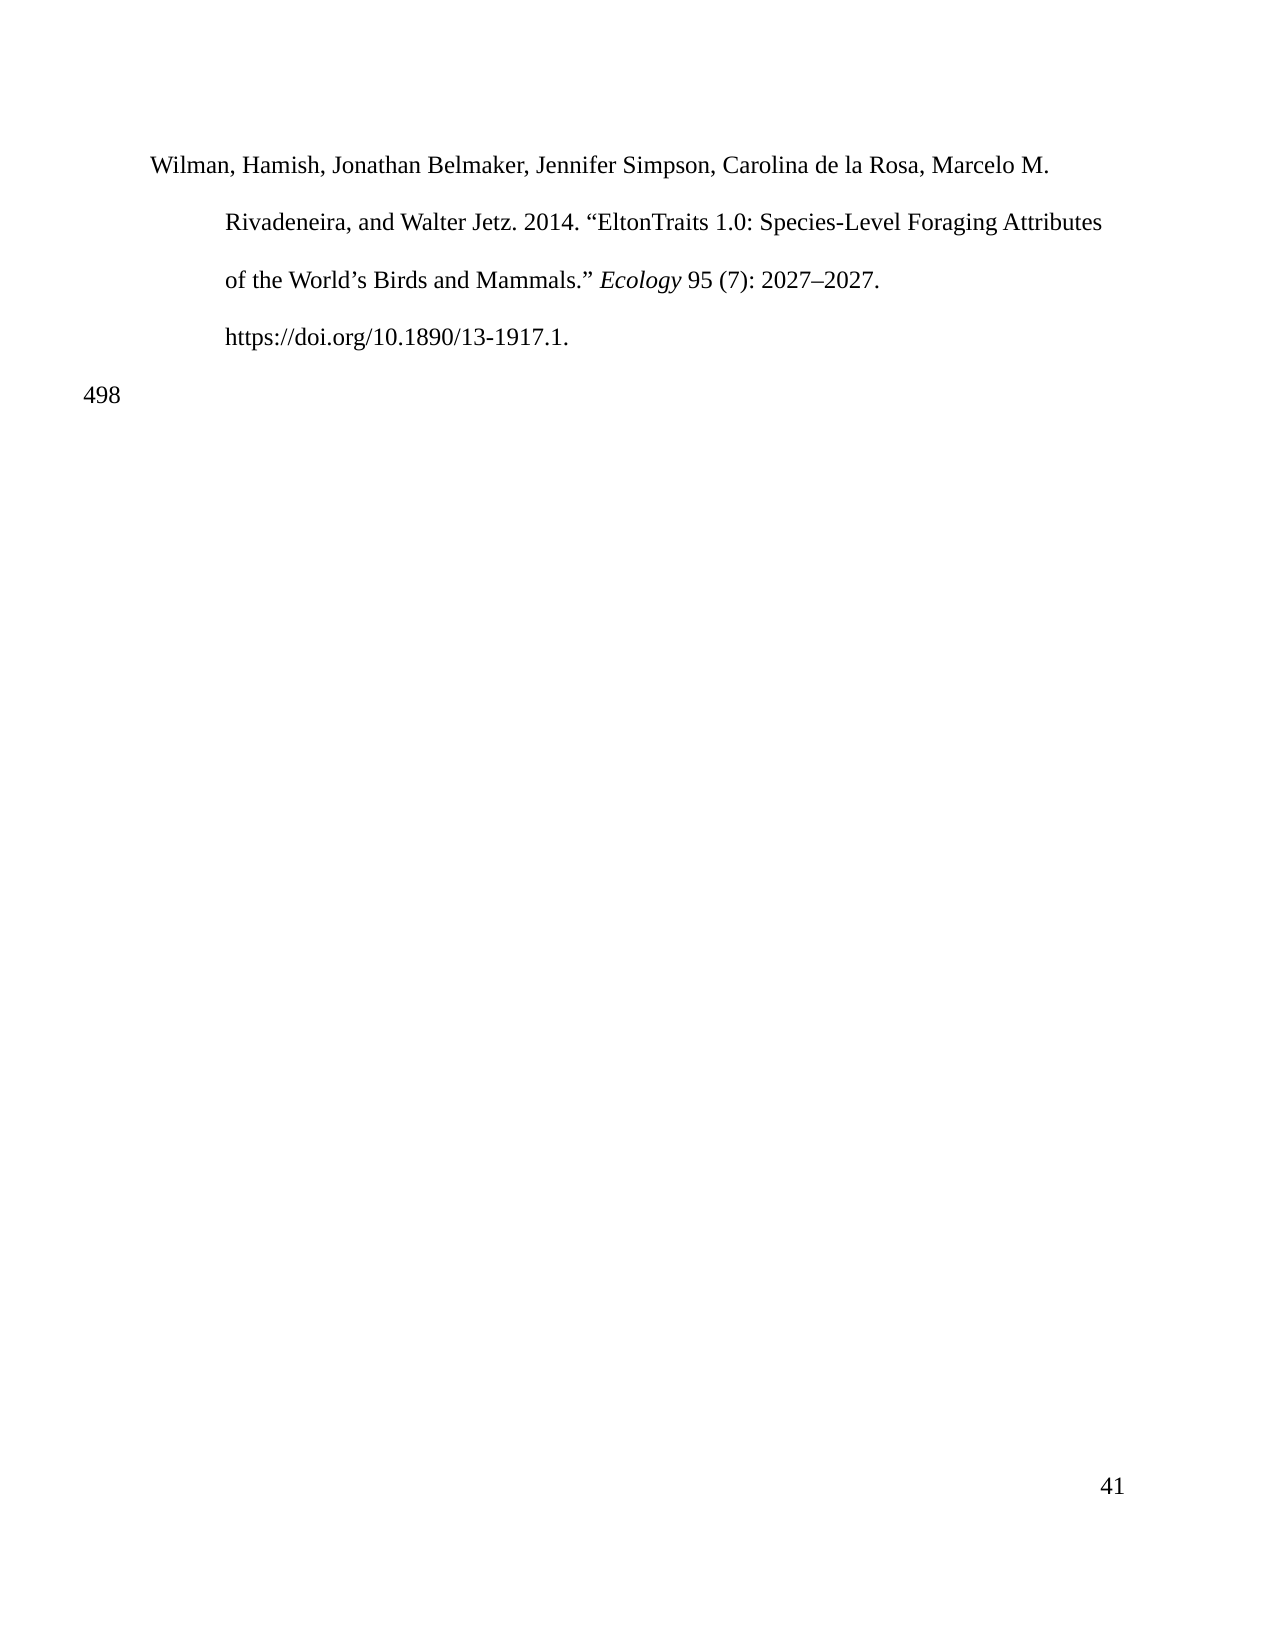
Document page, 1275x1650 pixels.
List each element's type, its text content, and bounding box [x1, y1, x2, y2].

text Wilman, Hamish, Jonathan Belmaker, Jennifer Simpson, Carolina de la Rosa, Marcelo M. Rivadeneira, and Walter Jetz. 2014. “EltonTraits 1.0: Species-Level Foraging Attributes of the World’s Birds and Mammals.” Ecology 95 (7): 2027–2027. https://doi.org/10.1890/13-1917.1. [150, 150, 1125, 351]
